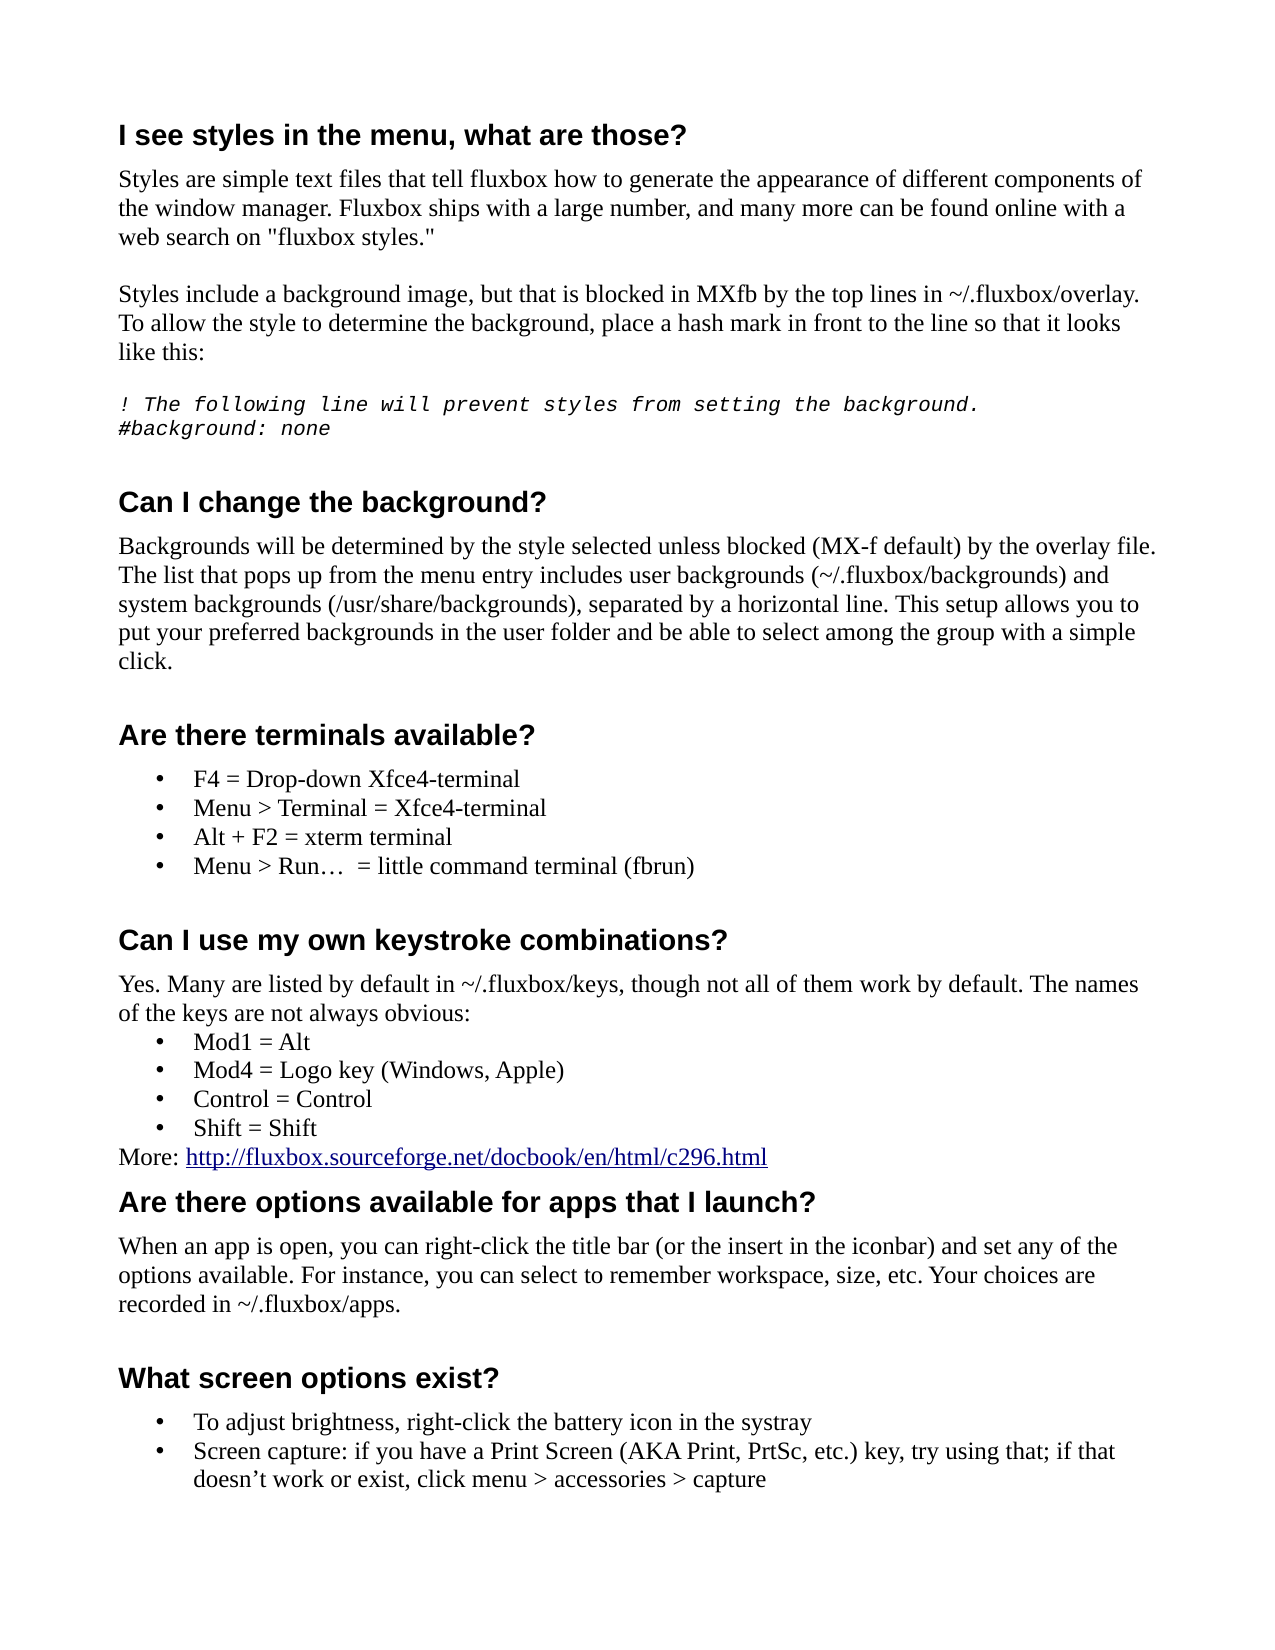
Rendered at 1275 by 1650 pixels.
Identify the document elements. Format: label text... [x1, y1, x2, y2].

subtitle Can I change the background? [118, 485, 1157, 519]
list Mod4 = Logo key (Windows, Apple) [156, 1055, 1157, 1084]
list F4 = Drop-down Xfce4-terminal [156, 764, 1157, 793]
subtitle Are there options available for apps that I launch? [118, 1185, 1157, 1219]
list Menu > Run… = little command terminal (fbrun) [156, 851, 1157, 879]
subtitle I see styles in the menu, what are those? [118, 118, 1157, 152]
text Styles include a background image, but that is blocked in MXfb by the top lines in ~/.fluxbox/overlay. To allow the style to determine the background, place a hash mark in front to the line so that it looks like this: [118, 279, 1157, 366]
text ! The following line will prevent styles from setting the background. [118, 394, 1157, 418]
subtitle Are there terminals available? [118, 718, 1157, 752]
list To adjust brightness, right-click the battery icon in the systray [156, 1407, 1157, 1436]
text When an app is open, you can right-click the title bar (or the insert in the iconbar) and set any of the options available. For instance, you can select to remember workspace, size, etc. Your choices are recorded in ~/.fluxbox/apps. [118, 1231, 1157, 1317]
subtitle What screen options exist? [118, 1361, 1157, 1394]
list Menu > Terminal = Xfce4-terminal [156, 793, 1157, 822]
text #background: none [118, 418, 1157, 442]
list Screen capture: if you have a Print Screen (AKA Print, PrtSc, etc.) key, try using that; if that doesn’t work or exist, click menu > accessories > capture [156, 1436, 1157, 1493]
text More: http://fluxbox.sourceforge.net/docbook/en/html/c296.html [118, 1142, 1157, 1170]
list Alt + F2 = xterm terminal [156, 822, 1157, 851]
text The list that pops up from the menu entry includes user backgrounds (~/.fluxbox/backgrounds) and system backgrounds (/usr/share/backgrounds), separated by a horizontal line. This setup allows you to put your preferred backgrounds in the user folder and be able to select among the group with a simple click. [118, 560, 1157, 675]
text Styles are simple text files that tell fluxbox how to generate the appearance of different components of the window manager. Fluxbox ships with a large number, and many more can be found online with a web search on "fluxbox styles." [118, 164, 1157, 251]
text Yes. Many are listed by default in ~/.fluxbox/keys, though not all of them work by default. The names of the keys are not always obvious: [118, 969, 1157, 1027]
list Shift = Shift [156, 1113, 1157, 1142]
list Mod1 = Alt [156, 1027, 1157, 1055]
list Control = Control [156, 1084, 1157, 1113]
text Backgrounds will be determined by the style selected unless blocked (MX-f default) by the overlay file. [118, 531, 1157, 560]
subtitle Can I use my own keystroke combinations? [118, 923, 1157, 957]
